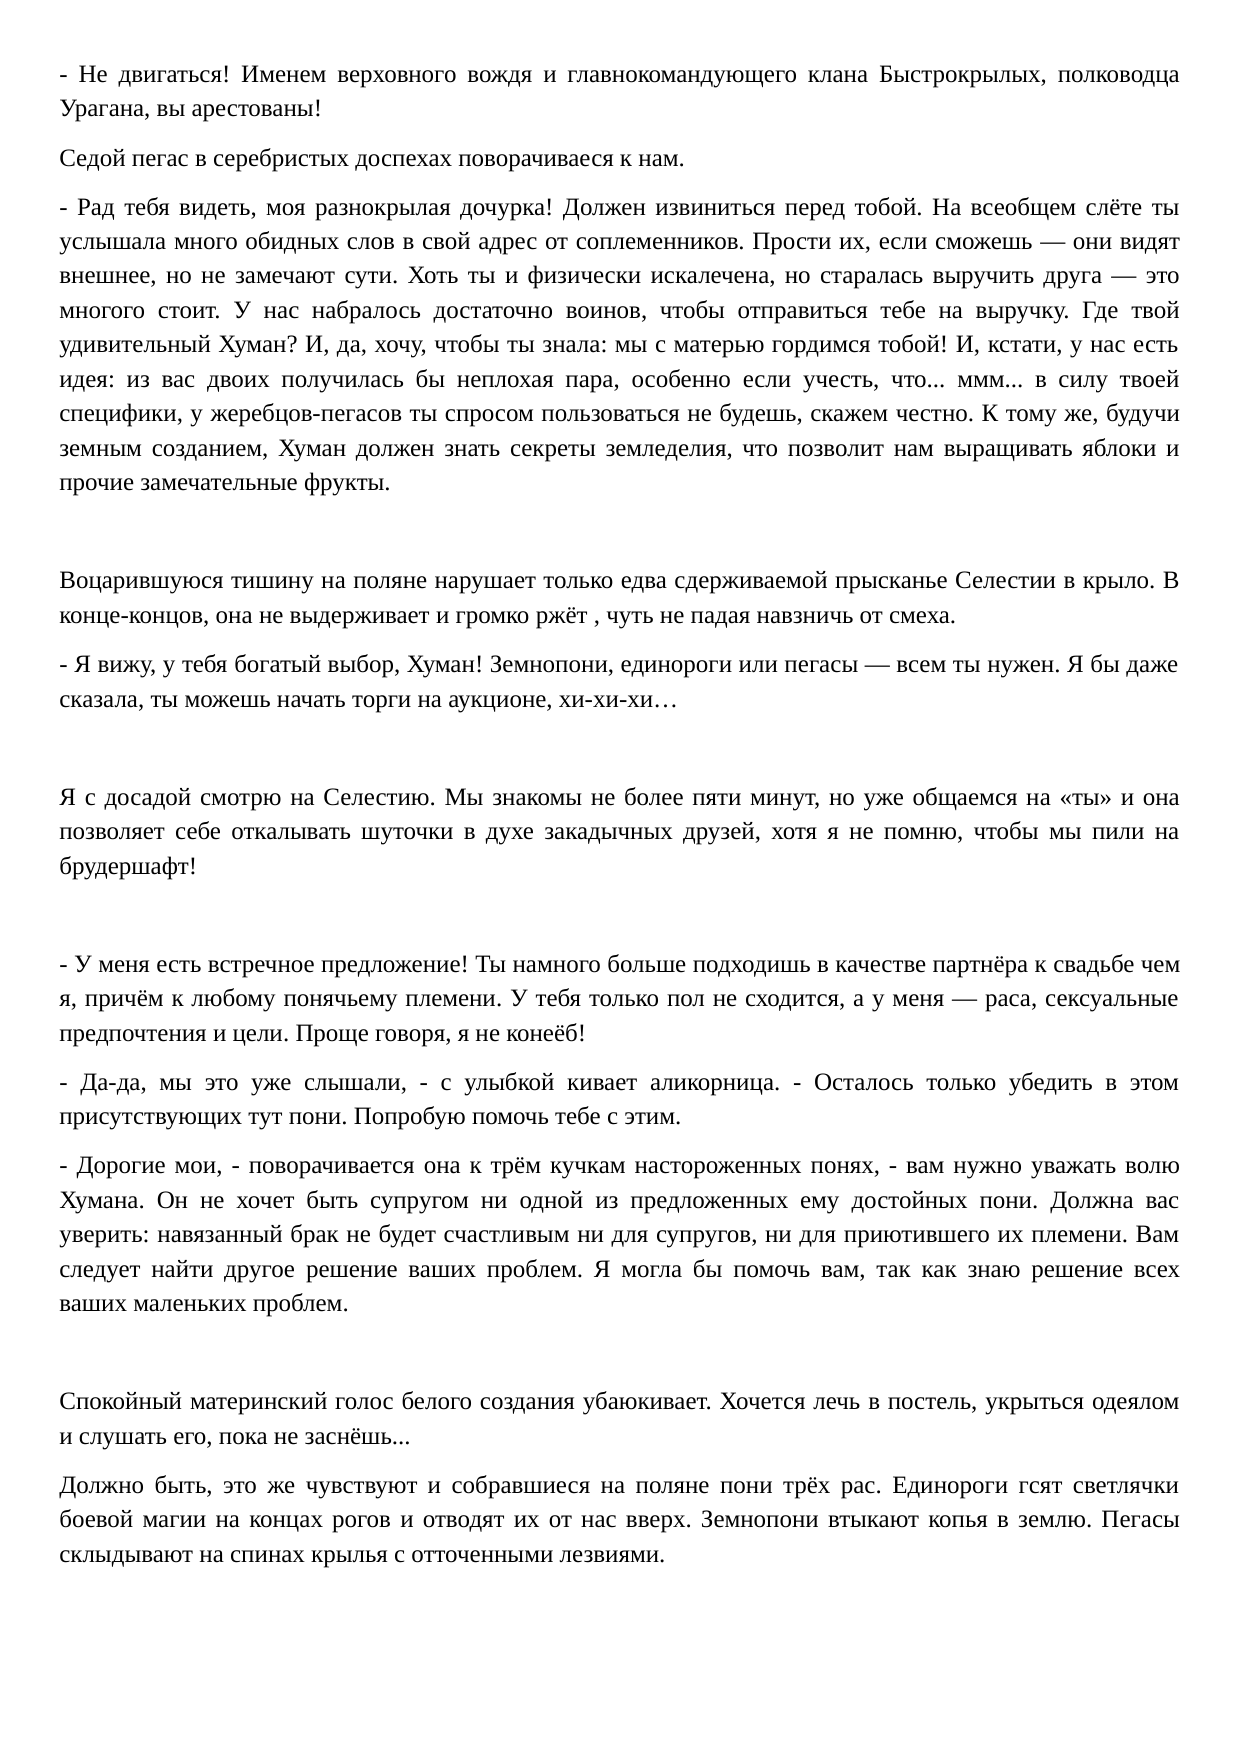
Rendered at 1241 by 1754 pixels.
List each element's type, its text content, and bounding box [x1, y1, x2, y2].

text - Да-да, мы это уже слышали, - с улыбкой кивает аликорница. - Осталось только убедить в этом присутствующих тут пони. Попробую помочь тебе с этим. [59, 1067, 1181, 1130]
text Седой пегас в серебристых доспехах поворачиваеся к нам. [59, 143, 1181, 171]
text Воцарившуюся тишину на поляне нарушает только едва сдерживаемой прысканье Селестии в крыло. В конце-концов, она не выдерживает и громко ржёт , чуть не падая навзничь от смеха. [59, 566, 1181, 629]
text - Рад тебя видеть, моя разнокрылая дочурка! Должен извиниться перед тобой. На всеобщем слёте ты услышала много обидных слов в свой адрес от соплеменников. Прости их, если сможешь — они видят внешнее, но не замечают сути. Хоть ты и физически искалечена, но старалась выручить друга — это многого стоит. У нас набралось достаточно воинов, чтобы отправиться тебе на выручку. Где твой удивительный Хуман? И, да, хочу, чтобы ты знала: мы с матерью гордимся тобой! И, кстати, у нас есть идея: из вас двоих получилась бы неплохая пара, особенно если учесть, что... ммм... в силу твоей специфики, у жеребцов-пегасов ты спросом пользоваться не будешь, скажем честно. К тому же, будучи земным созданием, Хуман должен знать секреты земледелия, что позволит нам выращивать яблоки и прочие замечательные фрукты. [59, 192, 1181, 496]
text - Не двигаться! Именем верховного вождя и главнокомандующего клана Быстрокрылых, полководца Урагана, вы арестованы! [59, 59, 1181, 122]
text - Дорогие мои, - поворачивается она к трём кучкам настороженных понях, - вам нужно уважать волю Хумана. Он не хочет быть супругом ни одной из предложенных ему достойных пони. Должна вас уверить: навязанный брак не будет счастливым ни для супругов, ни для приютившего их племени. Вам следует найти другое решение ваших проблем. Я могла бы помочь вам, так как знаю решение всех ваших маленьких проблем. [59, 1150, 1181, 1317]
text - У меня есть встречное предложение! Ты намного больше подходишь в качестве партнёра к свадьбе чем я, причём к любому понячьему племени. У тебя только пол не сходится, а у меня — раса, сексуальные предпочтения и цели. Проще говоря, я не конеёб! [59, 949, 1181, 1047]
text Спокойный материнский голос белого создания убаюкивает. Хочется лечь в постель, укрыться одеялом и слушать его, пока не заснёшь... [59, 1386, 1181, 1450]
text Я с досадой смотрю на Селестию. Мы знакомы не более пяти минут, но уже общаемся на «ты» и она позволяет себе откалывать шуточки в духе закадычных друзей, хотя я не помню, чтобы мы пили на брудершафт! [59, 782, 1181, 879]
text Должно быть, это же чувствуют и собравшиеся на поляне пони трёх рас. Единороги гсят светлячки боевой магии на концах рогов и отводят их от нас вверх. Земнопони втыкают копья в землю. Пегасы склыдывают на спинах крылья с отточенными лезвиями. [59, 1470, 1181, 1568]
text - Я вижу, у тебя богатый выбор, Хуман! Земнопони, единороги или пегасы — всем ты нужен. Я бы даже сказала, ты можешь начать торги на аукционе, хи-хи-хи… [59, 649, 1181, 712]
